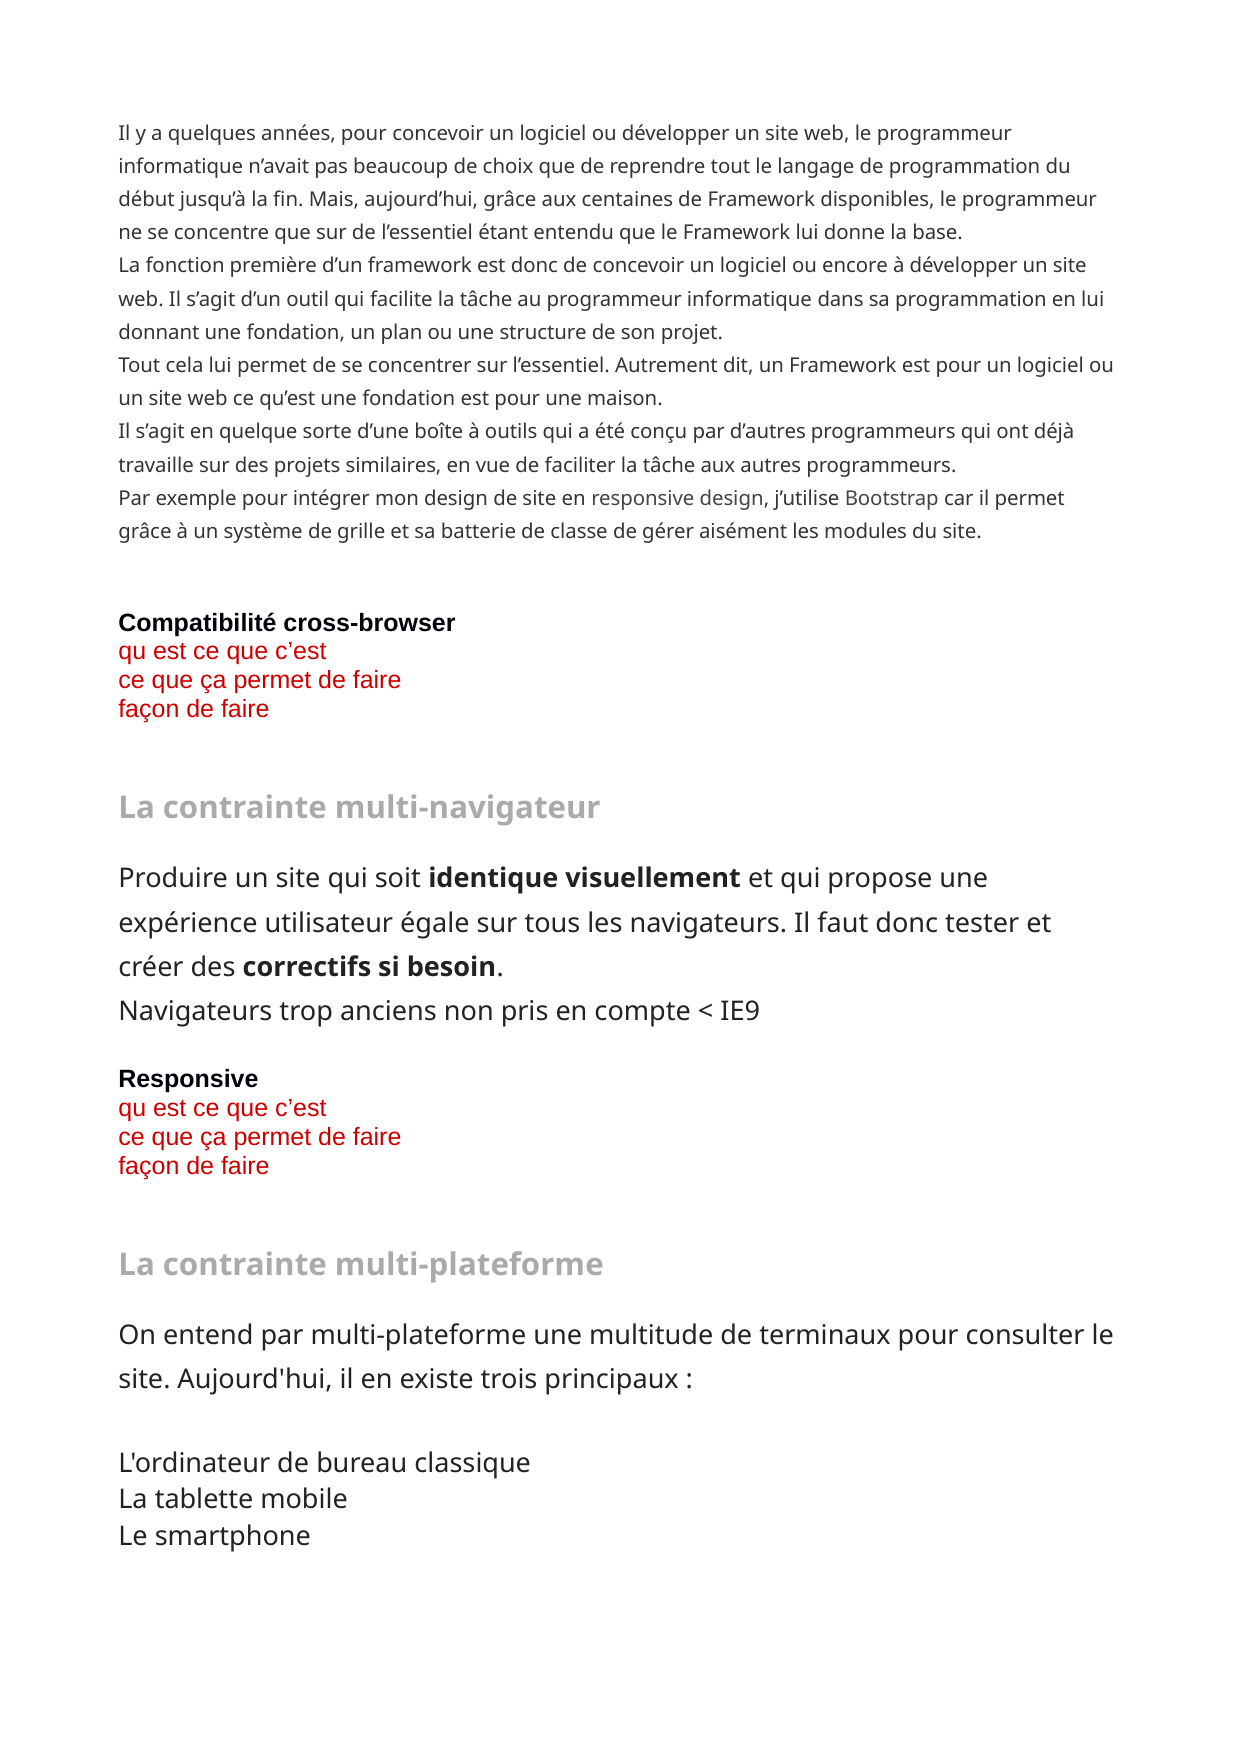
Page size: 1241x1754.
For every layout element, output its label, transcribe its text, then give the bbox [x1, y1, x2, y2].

text Produire un site qui soit identique visuellement et qui propose une expérience utilisateur égale sur tous les navigateurs. Il faut donc tester et créer des correctifs si besoin. [118, 859, 1122, 984]
text façon de faire [118, 1151, 1122, 1179]
text Navigateurs trop anciens non pris en compte < IE9 [118, 991, 1122, 1028]
text ce que ça permet de faire [118, 1122, 1122, 1151]
text Par exemple pour intégrer mon design de site en responsive design, j’utilise Bootstrap car il permet grâce à un système de grille et sa batterie de classe de gérer aisément les modules du site. [118, 484, 1122, 544]
text qu est ce que c’est [118, 1093, 1122, 1122]
text ce que ça permet de faire [118, 665, 1122, 694]
subtitle La contrainte multi-navigateur [118, 785, 1122, 828]
list L'ordinateur de bureau classique [118, 1443, 1122, 1480]
text Il y a quelques années, pour concevoir un logiciel ou développer un site web, le programmeur informatique n’avait pas beaucoup de choix que de reprendre tout le langage de programmation du début jusqu’à la fin. Mais, aujourd’hui, grâce aux centaines de Framework disponibles, le programmeur ne se concentre que sur de l’essentiel étant entendu que le Framework lui donne la base. La fonction première d’un framework est donc de concevoir un logiciel ou encore à développer un site web. Il s’agit d’un outil qui facilite la tâche au programmeur informatique dans sa programmation en lui donnant une fondation, un plan ou une structure de son projet. Tout cela lui permet de se concentrer sur l’essentiel. Autrement dit, un Framework est pour un logiciel ou un site web ce qu’est une fondation est pour une maison. Il s’agit en quelque sorte d’une boîte à outils qui a été conçu par d’autres programmeurs qui ont déjà travaille sur des projets similaires, en vue de faciliter la tâche aux autres programmeurs. [118, 118, 1122, 478]
text On entend par multi-plateforme une multitude de terminaux pour consulter le site. Aujourd'hui, il en existe trois principaux : [118, 1316, 1122, 1397]
text Compatibilité cross-browser [118, 608, 1122, 636]
text Responsive [118, 1064, 1122, 1093]
list Le smartphone [118, 1517, 1122, 1554]
list La tablette mobile [118, 1480, 1122, 1517]
subtitle La contrainte multi-plateforme [118, 1242, 1122, 1284]
text qu est ce que c’est [118, 636, 1122, 665]
text façon de faire [118, 694, 1122, 723]
